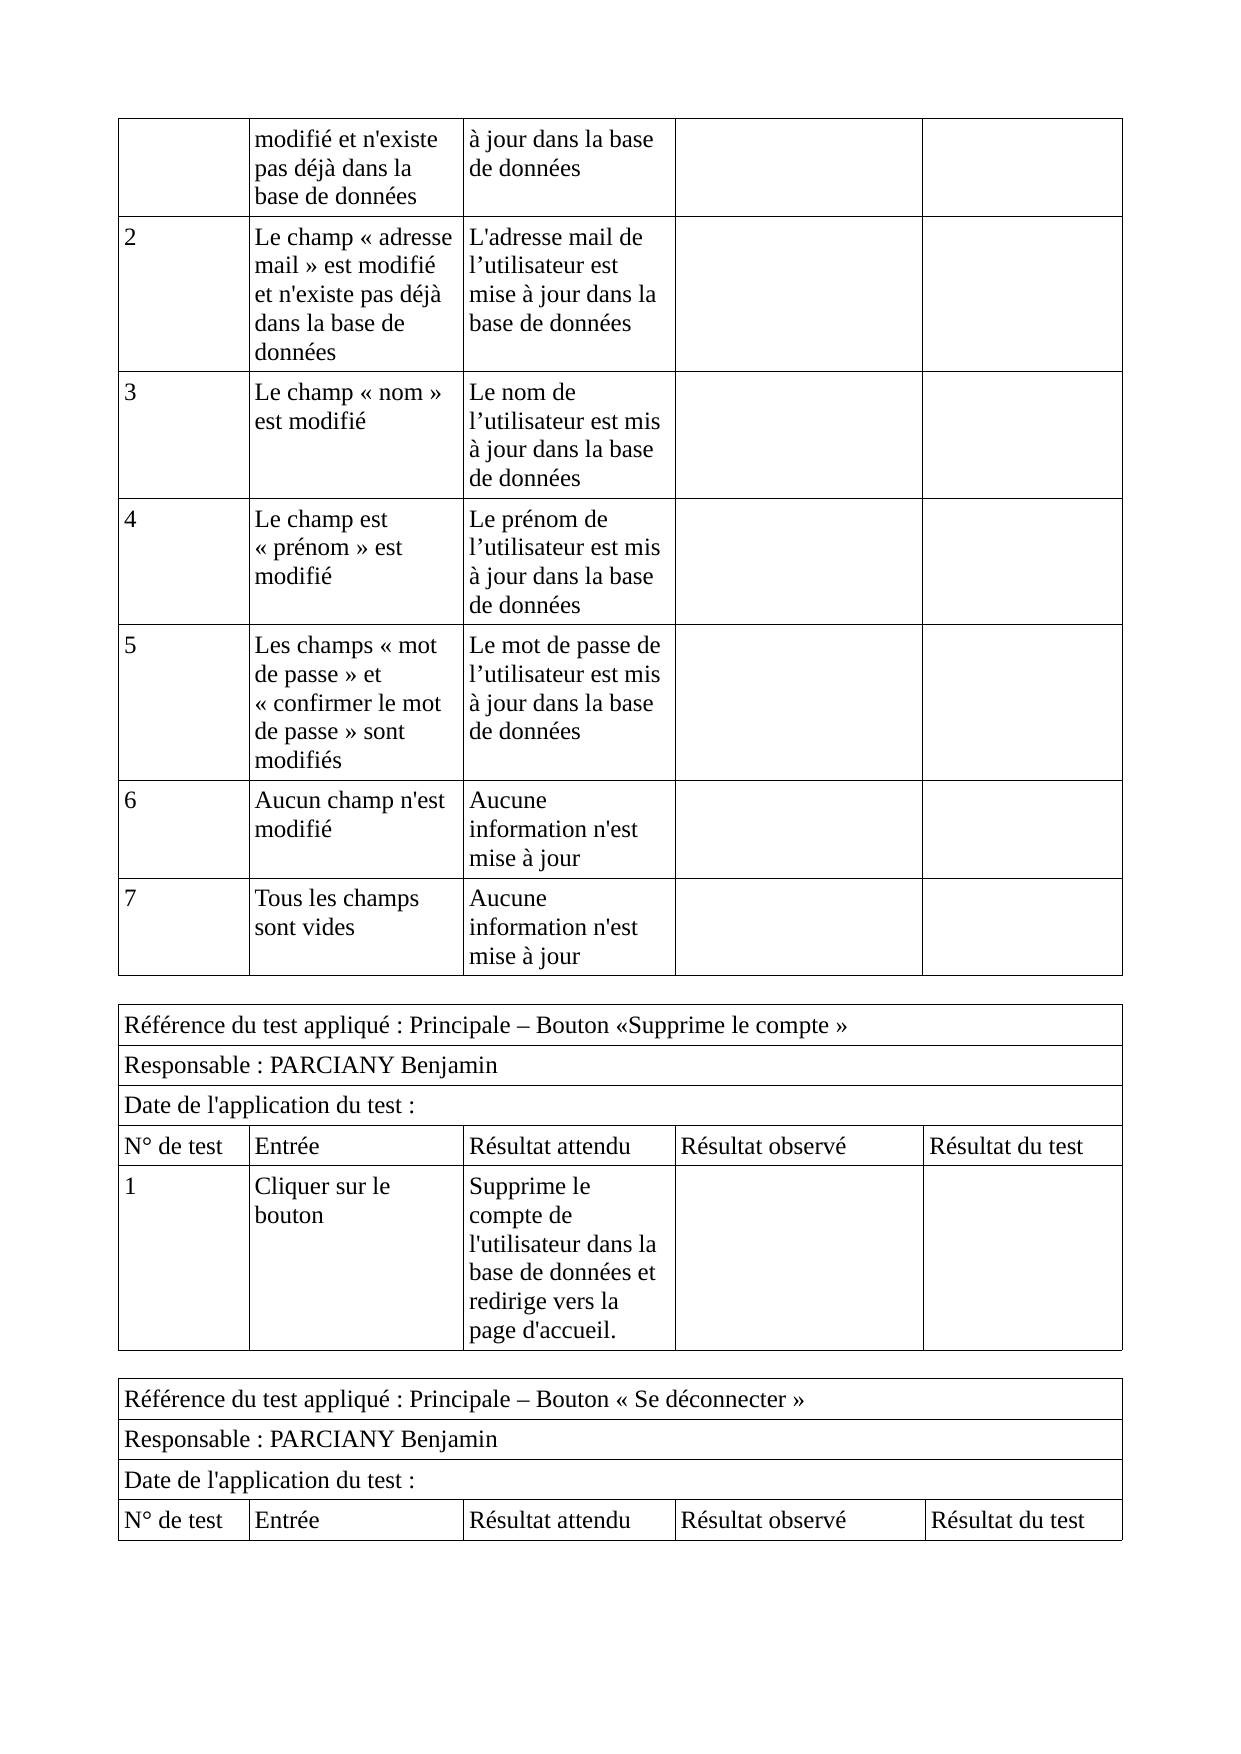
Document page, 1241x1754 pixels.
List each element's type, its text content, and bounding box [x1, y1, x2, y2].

table_cell [676, 119, 922, 216]
table_cell 2 [119, 217, 249, 371]
table_cell [676, 879, 922, 975]
table_cell Cliquer sur le bouton [250, 1166, 463, 1349]
table_cell N° de test [119, 1126, 249, 1165]
table_cell [676, 781, 922, 877]
table_cell 6 [119, 781, 249, 877]
table_cell Le nom de l’utilisateur est mis à jour dans la base de données [464, 372, 675, 498]
table_cell Le champ est « prénom » est modifié [250, 499, 463, 624]
table_cell Le mot de passe de l’utilisateur est mis à jour dans la base de données [464, 625, 675, 780]
table_cell Résultat attendu [464, 1500, 675, 1539]
table_cell N° de test [119, 1500, 249, 1539]
table_cell Entrée [250, 1126, 463, 1165]
table_cell 5 [119, 625, 249, 780]
table_cell Date de l'application du test : [119, 1460, 1122, 1499]
table_cell Le prénom de l’utilisateur est mis à jour dans la base de données [464, 499, 675, 624]
table_cell [676, 372, 922, 498]
table_cell [923, 499, 1122, 624]
table_cell 1 [119, 1166, 249, 1349]
table_cell Résultat observé [676, 1126, 923, 1165]
table_cell Le champ « nom » est modifié [250, 372, 463, 498]
table_cell [923, 781, 1122, 877]
table_cell Les champs « mot de passe » et « confirmer le mot de passe » sont modifiés [250, 625, 463, 780]
table_cell [676, 625, 922, 780]
table_cell modifié et n'existe pas déjà dans la base de données [250, 119, 463, 216]
table_header Référence du test appliqué : Principale – Bouton «Supprime le compte » [119, 1005, 1122, 1044]
table_cell 4 [119, 499, 249, 624]
table_cell Aucun champ n'est modifié [250, 781, 463, 877]
table_cell [923, 625, 1122, 780]
table_cell Responsable : PARCIANY Benjamin [119, 1046, 1122, 1085]
table_cell L'adresse mail de l’utilisateur est mise à jour dans la base de données [464, 217, 675, 371]
table_cell [676, 1166, 923, 1349]
table_header Référence du test appliqué : Principale – Bouton « Se déconnecter » [119, 1379, 1122, 1419]
table_cell [923, 217, 1122, 371]
table_cell Date de l'application du test : [119, 1086, 1122, 1125]
table_cell Résultat du test [924, 1126, 1122, 1165]
table_cell Supprime le compte de l'utilisateur dans la base de données et redirige vers la page d'accueil. [464, 1166, 675, 1349]
table_cell Résultat du test [926, 1500, 1122, 1539]
table_cell Responsable : PARCIANY Benjamin [119, 1420, 1122, 1459]
table_cell Résultat attendu [464, 1126, 675, 1165]
table_cell 7 [119, 879, 249, 975]
table_cell [923, 119, 1122, 216]
table_cell Entrée [250, 1500, 463, 1539]
table_cell [923, 879, 1122, 975]
table_cell Aucune information n'est mise à jour [464, 879, 675, 975]
table_cell [119, 119, 249, 216]
table_cell 3 [119, 372, 249, 498]
table_cell Aucune information n'est mise à jour [464, 781, 675, 877]
table_cell [924, 1166, 1122, 1349]
table_cell [676, 499, 922, 624]
table_cell [676, 217, 922, 371]
table_cell à jour dans la base de données [464, 119, 675, 216]
table_cell Le champ « adresse mail » est modifié et n'existe pas déjà dans la base de données [250, 217, 463, 371]
table_cell Tous les champs sont vides [250, 879, 463, 975]
table_cell [923, 372, 1122, 498]
table_cell Résultat observé [676, 1500, 925, 1539]
